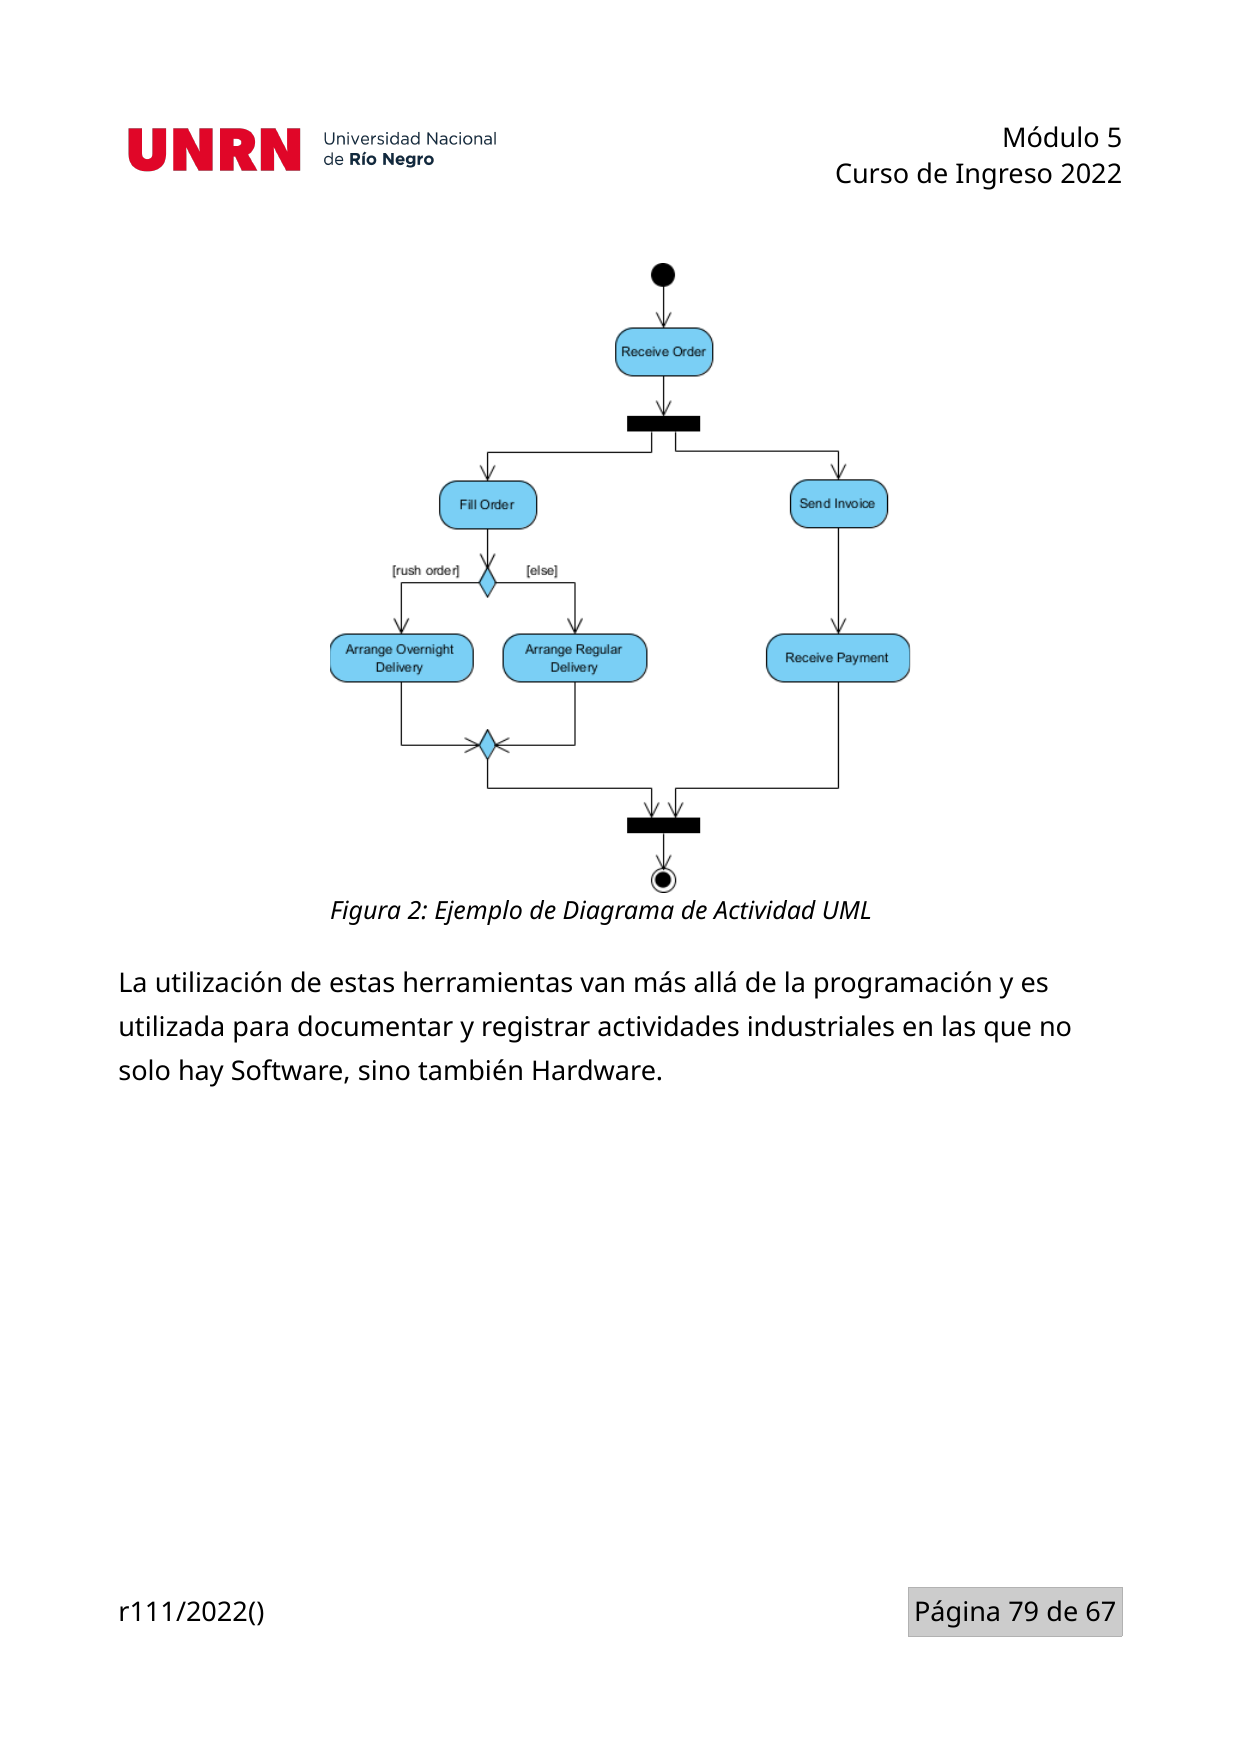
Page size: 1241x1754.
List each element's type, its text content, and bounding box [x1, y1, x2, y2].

text La utilización de estas herramientas van más allá de la programación y es utilizada para documentar y registrar actividades industriales en las que no solo hay Software, sino también Hardware. [118, 221, 1122, 1089]
text Figura 2: Ejemplo de Diagrama de Actividad UML [330, 893, 910, 927]
picture [118, 118, 505, 180]
picture [330, 263, 911, 893]
